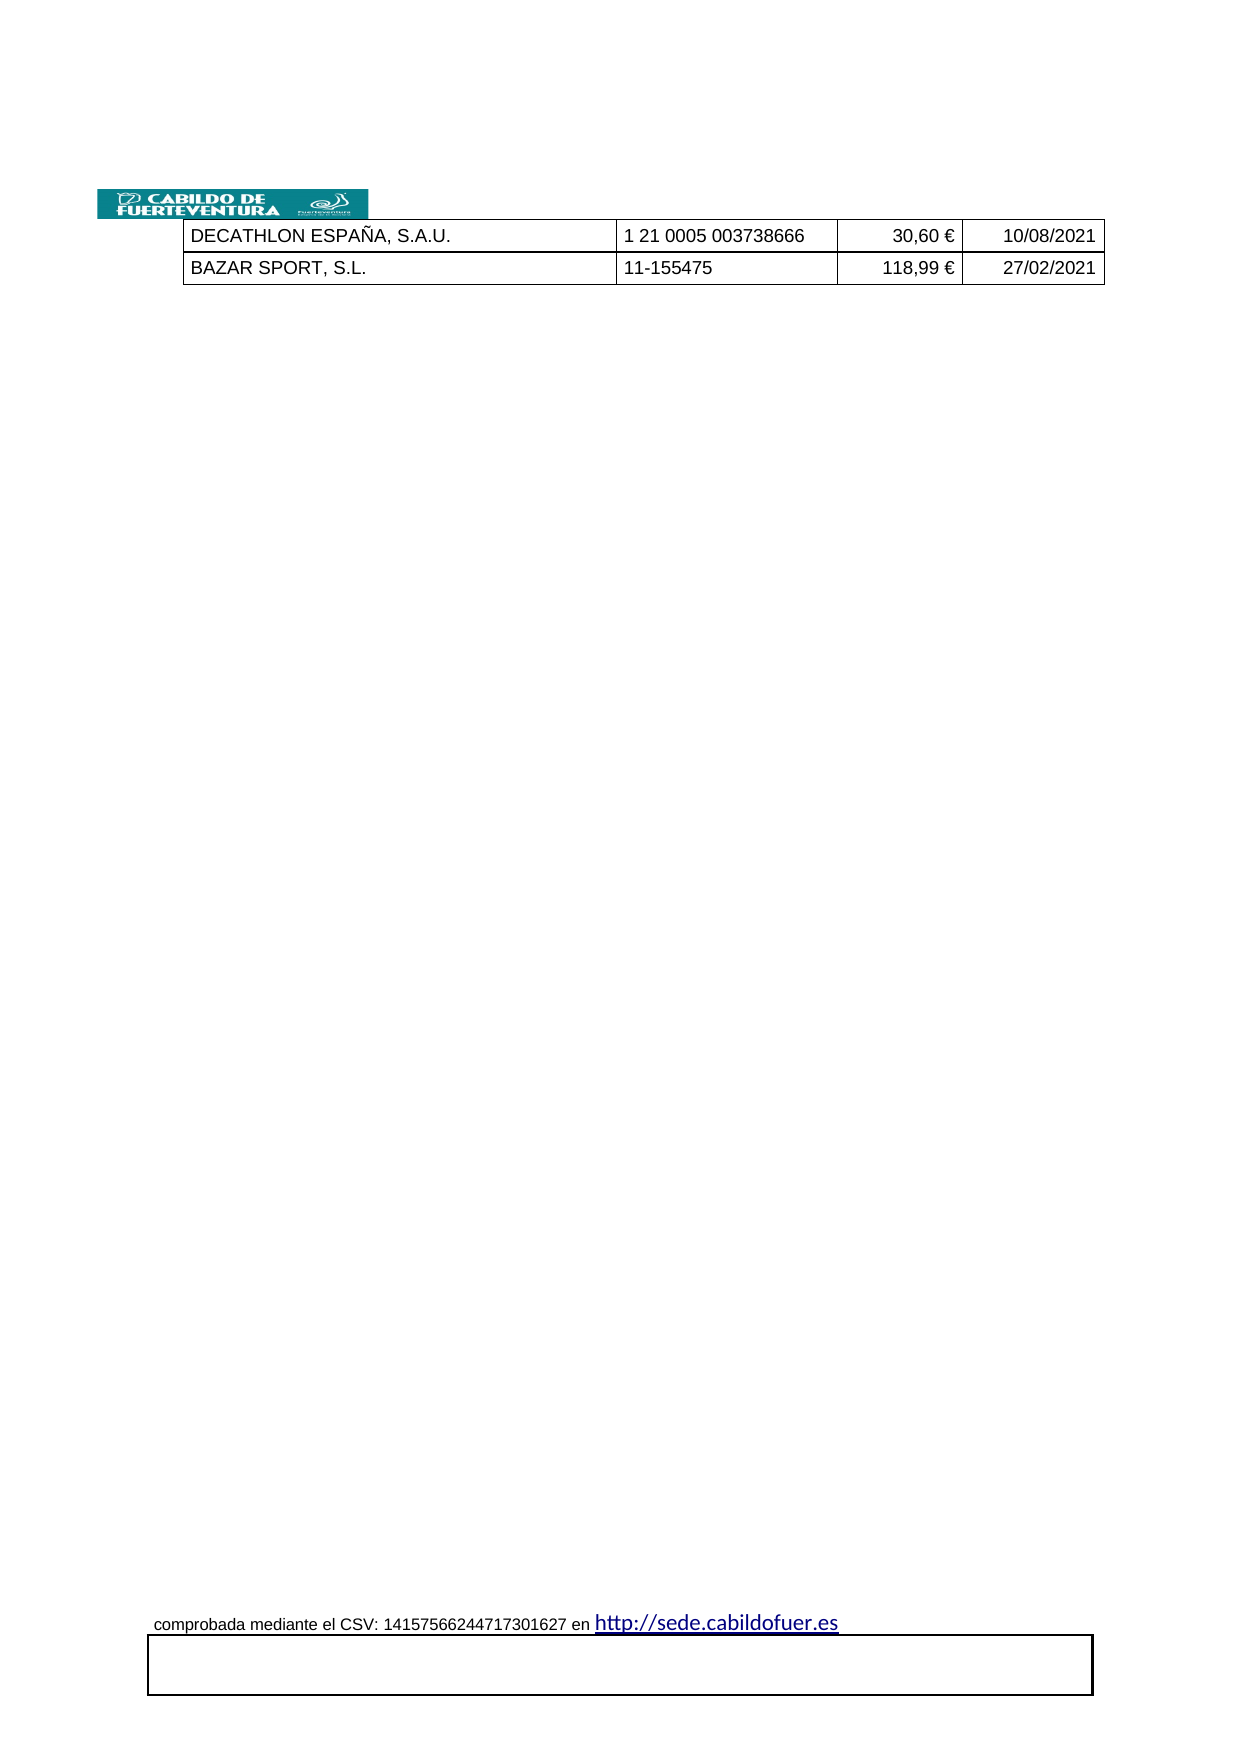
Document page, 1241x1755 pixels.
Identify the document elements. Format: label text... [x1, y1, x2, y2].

picture [97, 189, 369, 219]
table_cell DECATHLON ESPAÑA, S.A.U. [184, 220, 616, 251]
table_cell 118,99 € [838, 253, 962, 284]
table_cell 10/08/2021 [963, 220, 1104, 251]
table_cell 11-155475 [617, 253, 837, 284]
table_cell 30,60 € [838, 220, 962, 251]
table_cell 1 21 0005 003738666 [617, 220, 837, 251]
table_cell BAZAR SPORT, S.L. [184, 253, 616, 284]
table_cell 27/02/2021 [963, 253, 1104, 284]
